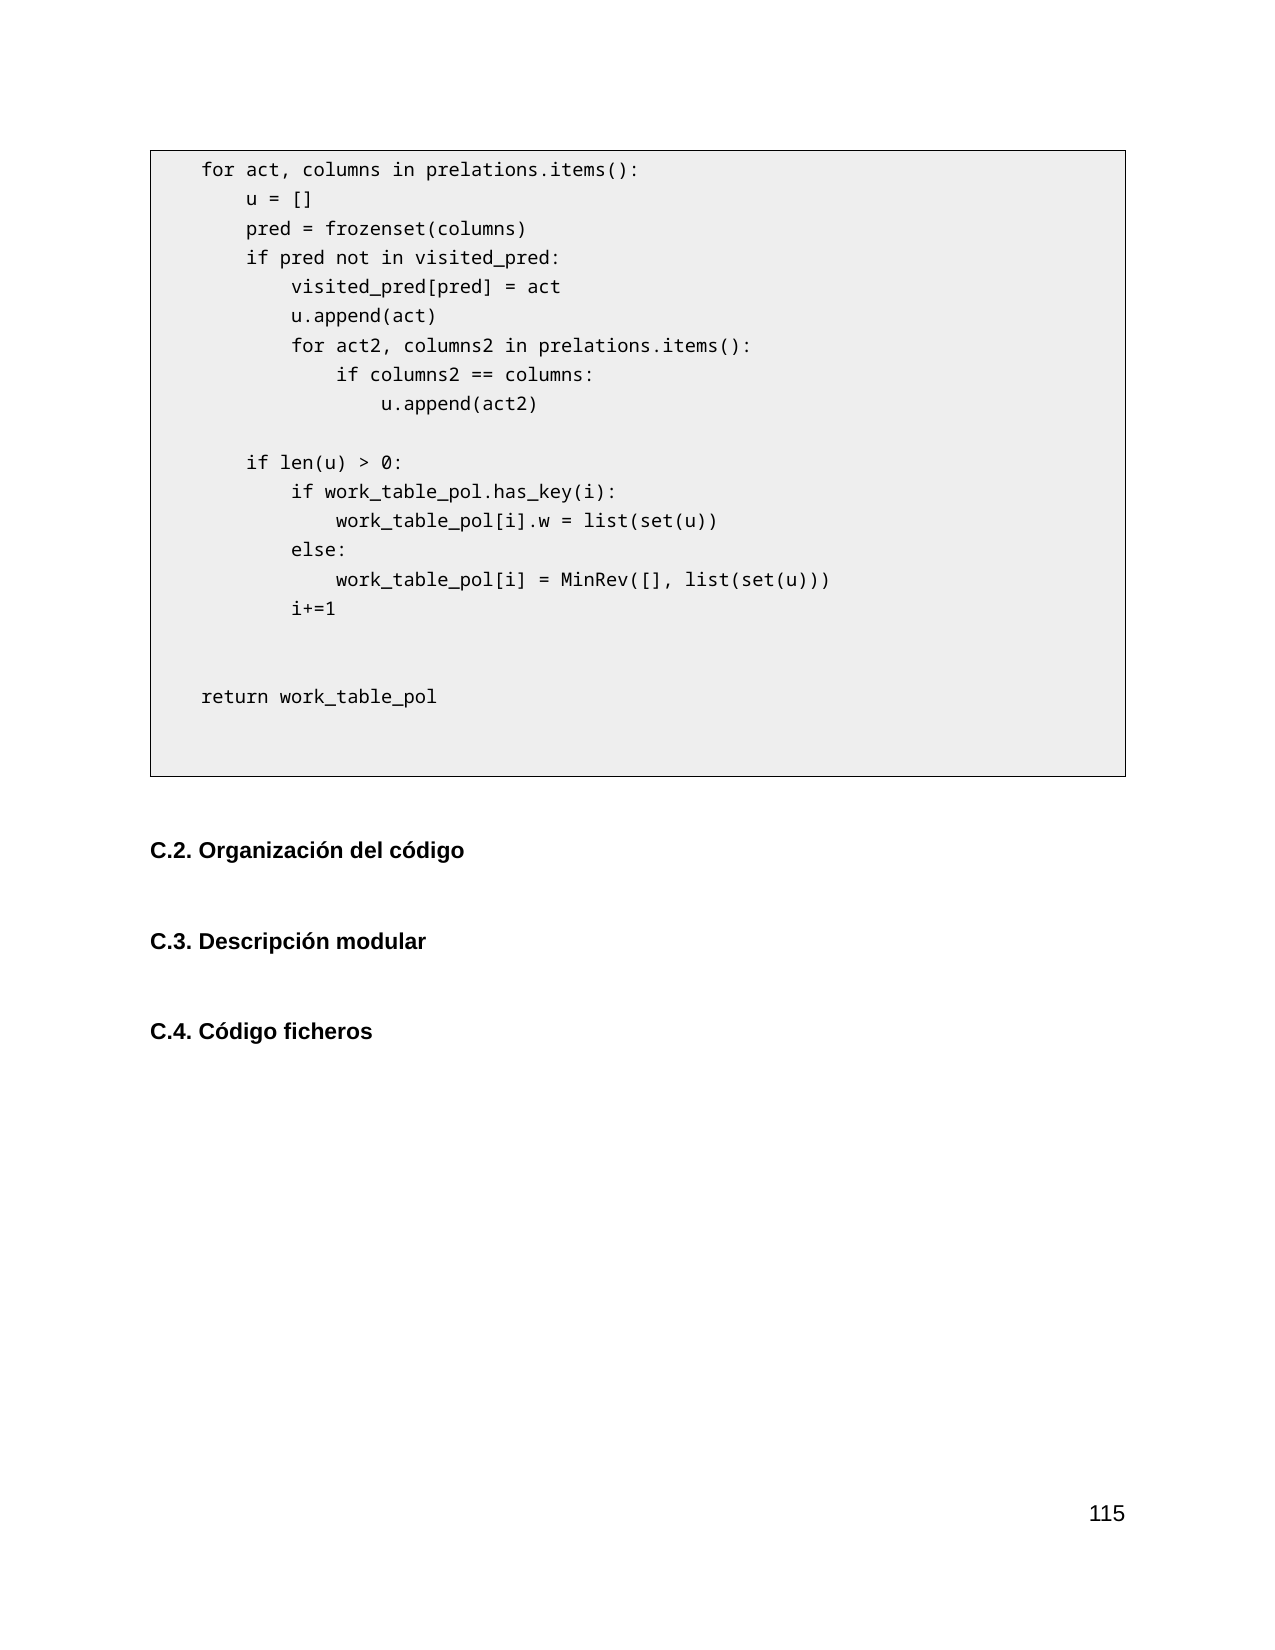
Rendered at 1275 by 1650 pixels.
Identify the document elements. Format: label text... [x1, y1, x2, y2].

text C.2. Organización del código [150, 837, 1125, 863]
text C.4. Código ficheros [150, 1018, 1125, 1045]
table_header for act, columns in prelations.items(): u = [] pred = frozenset(columns) if pred not in visited_pred: visited_pred[pred] = act u.append(act) for act2, columns2 in prelations.items(): if columns2 == columns: u.append(act2) if len(u) > 0: if work_table_pol.has_key(i): work_table_pol[i].w = list(set(u)) else: work_table_pol[i] = MinRev([], list(set(u))) i+=1 return work_table_pol [151, 151, 1125, 776]
text C.3. Descripción modular [150, 928, 1125, 954]
